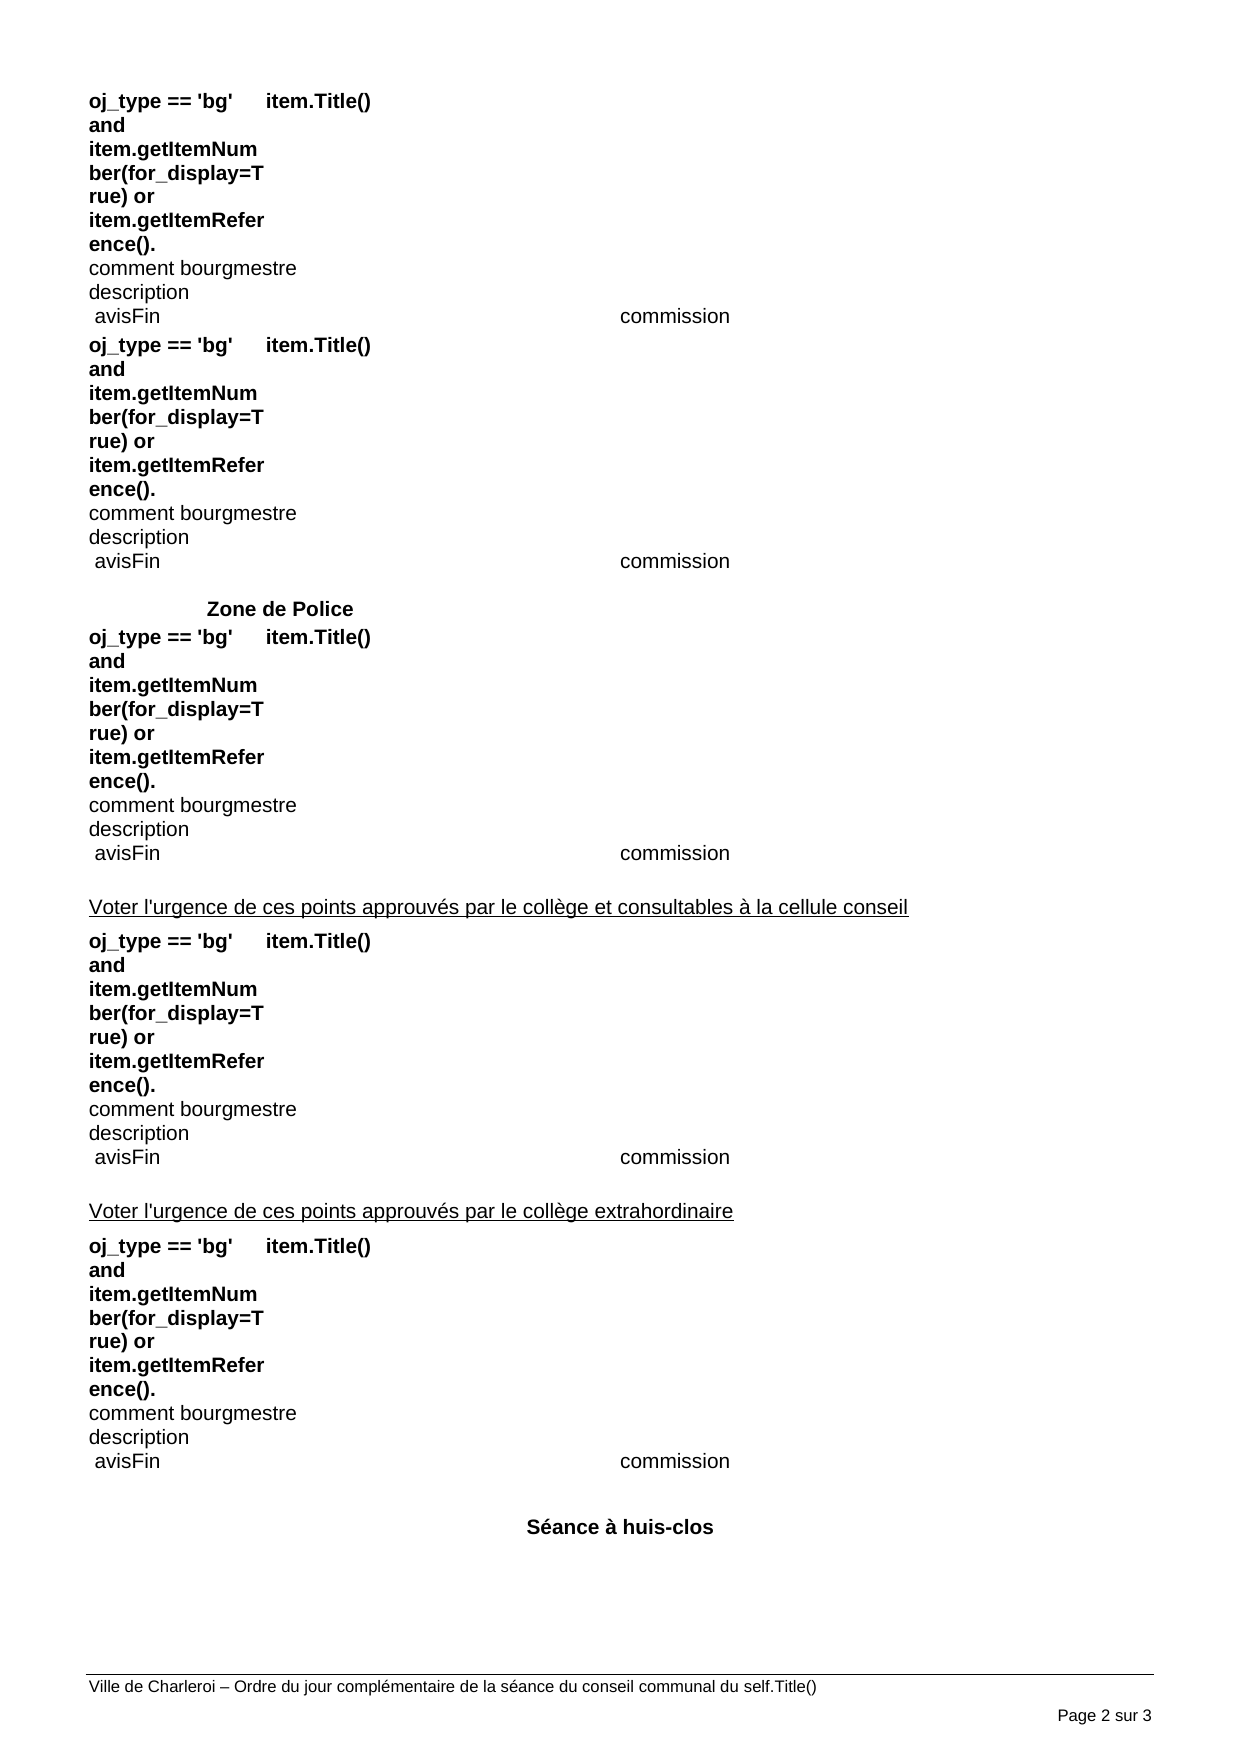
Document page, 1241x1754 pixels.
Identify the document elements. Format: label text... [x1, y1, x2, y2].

table_cell comment bourgmestre [89, 256, 1152, 280]
table_header oj_type == 'bg' and item.getItemNumber(for_display=True) or item.getItemReference(). [89, 625, 266, 793]
table_cell description [89, 817, 1152, 841]
table_header oj_type == 'bg' and item.getItemNumber(for_display=True) or item.getItemReference(). [89, 929, 266, 1097]
table_header commission [620, 304, 1152, 328]
table_cell comment bourgmestre [89, 501, 1152, 524]
table_header commission [620, 841, 1152, 865]
table_header commission [620, 549, 1152, 572]
table_header item.Title() [266, 1234, 1152, 1401]
text Séance à huis-clos [88, 1515, 1152, 1539]
text Voter l'urgence de ces points approuvés par le collège et consultables à la cellule conseil [88, 895, 1152, 919]
table_header avisFin [89, 549, 620, 572]
text Zone de Police [88, 596, 1152, 620]
table_cell description [89, 1425, 1152, 1449]
table_cell description [89, 1121, 1152, 1145]
table_cell comment bourgmestre [89, 1097, 1152, 1121]
table_header avisFin [89, 304, 620, 328]
table_header item.Title() [266, 333, 1152, 501]
table_cell comment bourgmestre [89, 793, 1152, 817]
table_header commission [620, 1449, 1152, 1473]
table_cell description [89, 525, 1152, 548]
table_header commission [620, 1145, 1152, 1169]
table_cell comment bourgmestre [89, 1401, 1152, 1425]
table_header item.Title() [266, 89, 1152, 256]
table_header avisFin [89, 841, 620, 865]
table_header item.Title() [266, 929, 1152, 1097]
table_header oj_type == 'bg' and item.getItemNumber(for_display=True) or item.getItemReference(). [89, 89, 266, 256]
table_header item.Title() [266, 625, 1152, 793]
table_header avisFin [89, 1145, 620, 1169]
table_header oj_type == 'bg' and item.getItemNumber(for_display=True) or item.getItemReference(). [89, 333, 266, 501]
text Voter l'urgence de ces points approuvés par le collège extrahordinaire [88, 1199, 1152, 1223]
table_header avisFin [89, 1449, 620, 1473]
table_cell description [89, 280, 1152, 304]
table_header oj_type == 'bg' and item.getItemNumber(for_display=True) or item.getItemReference(). [89, 1234, 266, 1401]
